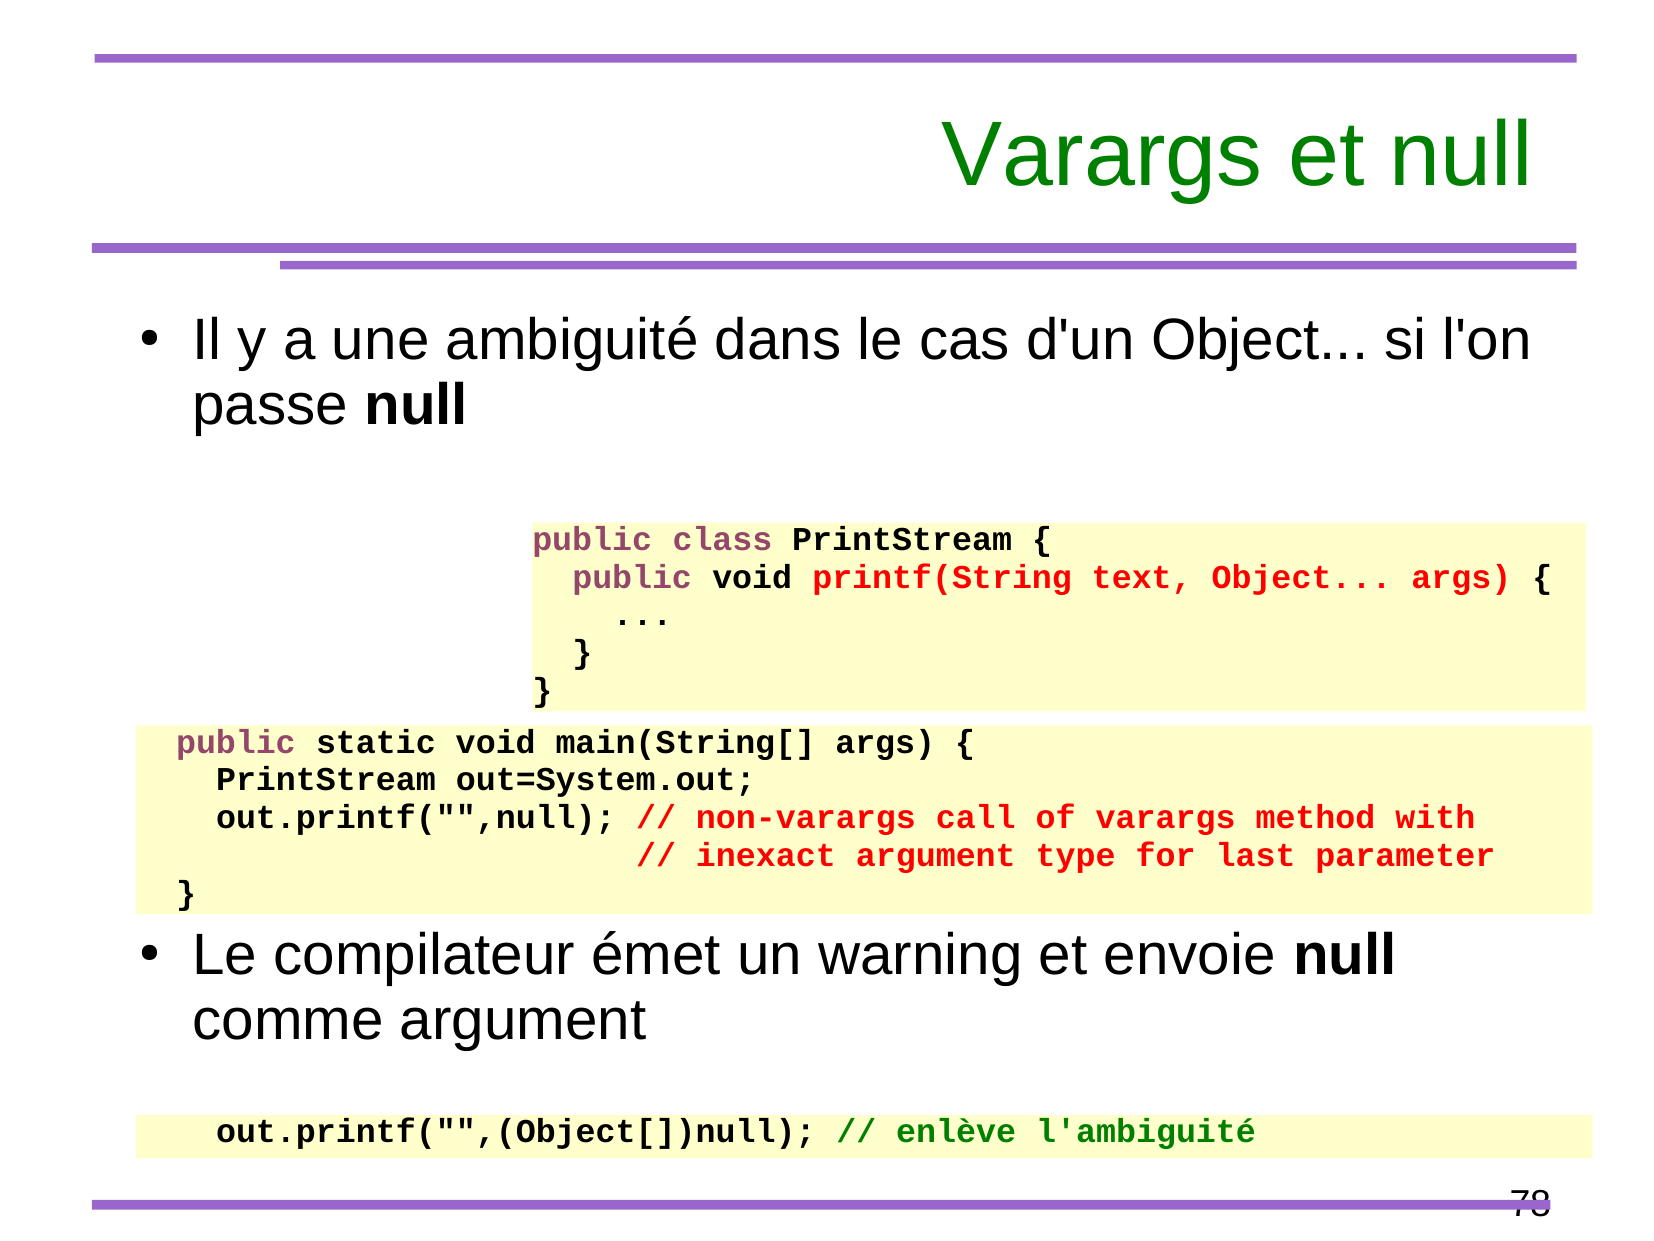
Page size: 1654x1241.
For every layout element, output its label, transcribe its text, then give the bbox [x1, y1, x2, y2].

title Varargs et null [121, 49, 1534, 257]
text_box public class PrintStream { public void printf(String text, Object... args) { ... } } [532, 522, 1587, 712]
list Il y a une ambiguité dans le cas d'un Object... si l'on passe null Le compilateur émet un warning et envoie null comme argument [121, 306, 1534, 1089]
text_box out.printf("",(Object[])null); // enlève l'ambiguité [136, 1115, 1593, 1159]
text_box public static void main(String[] args) { PrintStream out=System.out; out.printf("",null); // non-varargs call of varargs method with // inexact argument type for last parameter } [136, 725, 1593, 915]
